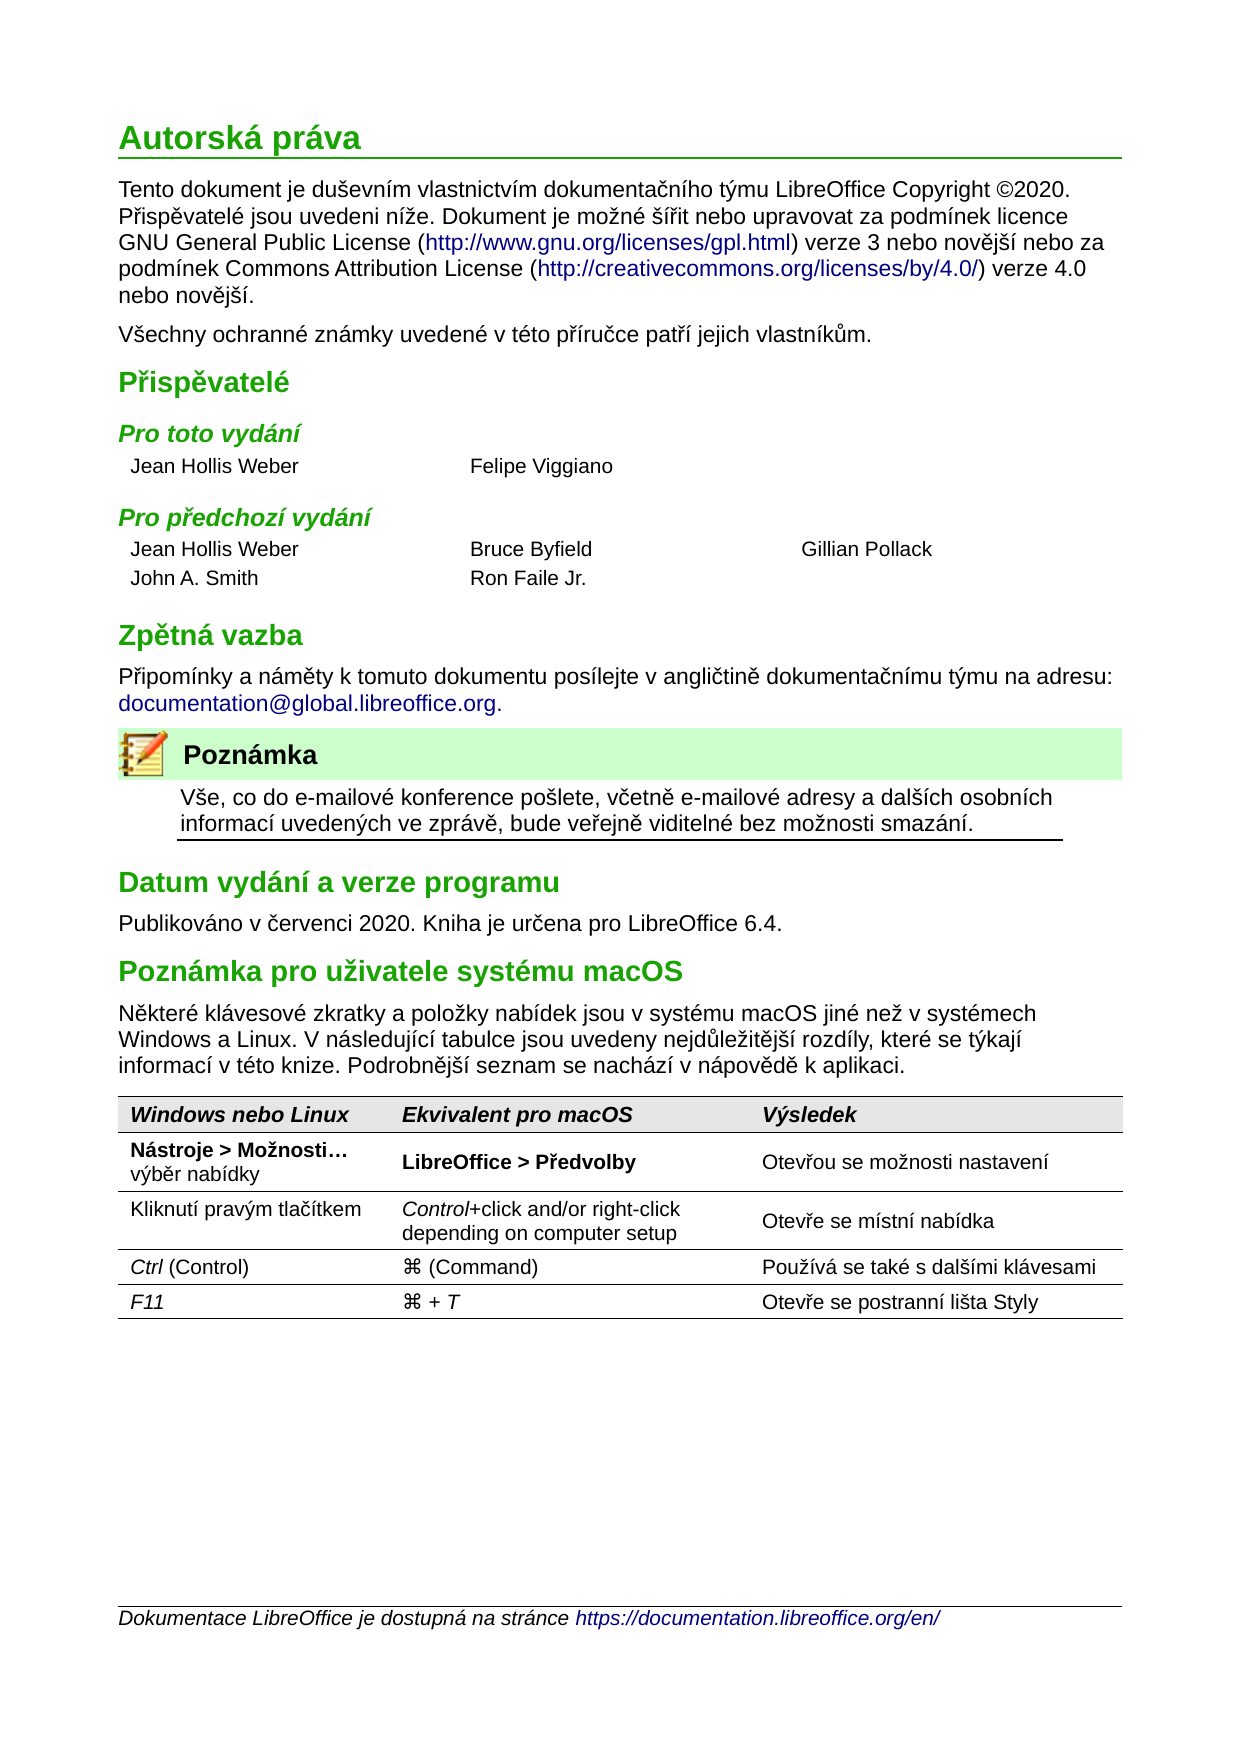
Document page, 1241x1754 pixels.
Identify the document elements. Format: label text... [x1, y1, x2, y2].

subtitle Autorská práva [118, 118, 1122, 157]
table_header Windows nebo Linux [118, 1097, 390, 1132]
table_header Felipe Viggiano [458, 454, 789, 482]
text Tento dokument je duševním vlastnictvím dokumentačního týmu LibreOffice Copyright ©2020. Přispěvatelé jsou uvedeni níže. Dokument je možné šířit nebo upravovat za podmínek licence GNU General Public License (http://www.gnu.org/licenses/gpl.html) verze 3 nebo novější nebo za podmínek Commons Attribution License (http://creativecommons.org/licenses/by/4.0/) verze 4.0 nebo novější. [118, 176, 1122, 308]
table_cell Ron Faile Jr. [458, 566, 789, 594]
table_cell [789, 566, 1122, 594]
table_header Jean Hollis Weber [118, 454, 458, 482]
table_cell Otevře se postranní lišta Styly [750, 1285, 1123, 1318]
text Všechny ochranné známky uvedené v této příručce patří jejich vlastníkům. [118, 321, 1122, 347]
table_cell Ctrl (Control) [118, 1250, 390, 1283]
table_cell John A. Smith [118, 566, 458, 594]
table_cell ⌘ (Command) [390, 1250, 750, 1283]
table_header Bruce Byfield [458, 537, 789, 566]
table_header Jean Hollis Weber [118, 537, 458, 566]
text Připomínky a náměty k tomuto dokumentu posílejte v angličtině dokumentačnímu týmu na adresu: documentation@global.libreoffice.org. [118, 663, 1122, 716]
subtitle Poznámka pro uživatele systému macOS [118, 954, 1122, 988]
table_header Ekvivalent pro macOS [390, 1097, 750, 1132]
table_header [789, 454, 1122, 482]
subtitle Přispěvatelé [118, 365, 1122, 398]
subtitle Datum vydání a verze programu [118, 865, 1122, 898]
text Některé klávesové zkratky a položky nabídek jsou v systému macOS jiné než v systémech Windows a Linux. V následující tabulce jsou uvedeny nejdůležitější rozdíly, které se týkají informací v této knize. Podrobnější seznam se nachází v nápovědě k aplikaci. [118, 999, 1122, 1079]
table_cell Kliknutí pravým tlačítkem [118, 1192, 390, 1249]
subtitle Zpětná vazba [118, 618, 1122, 651]
text Vše, co do e-mailové konference pošlete, včetně e-mailové adresy a dalších osobních informací uvedených ve zprávě, bude veřejně viditelné bez možnosti smazání. [177, 780, 1063, 839]
table_cell Control+click and/or right-click depending on computer setup [390, 1192, 750, 1249]
subtitle Poznámka [118, 728, 1122, 780]
table_cell F11 [118, 1285, 390, 1318]
text Publikováno v červenci 2020. Kniha je určena pro LibreOffice 6.4. [118, 910, 1122, 937]
subtitle Pro předchozí vydání [118, 503, 1122, 531]
table_header Výsledek [750, 1097, 1123, 1132]
subtitle Pro toto vydání [118, 419, 1122, 448]
table_cell Otevře se místní nabídka [750, 1192, 1123, 1249]
table_cell LibreOffice > Předvolby [390, 1133, 750, 1191]
table_header Gillian Pollack [789, 537, 1122, 566]
table_cell Nástroje > Možnosti… výběr nabídky [118, 1133, 390, 1191]
table_cell Používá se také s dalšími klávesami [750, 1250, 1123, 1283]
table_cell Otevřou se možnosti nastavení [750, 1133, 1123, 1191]
table_cell ⌘ + T [390, 1285, 750, 1318]
picture [119, 729, 170, 780]
